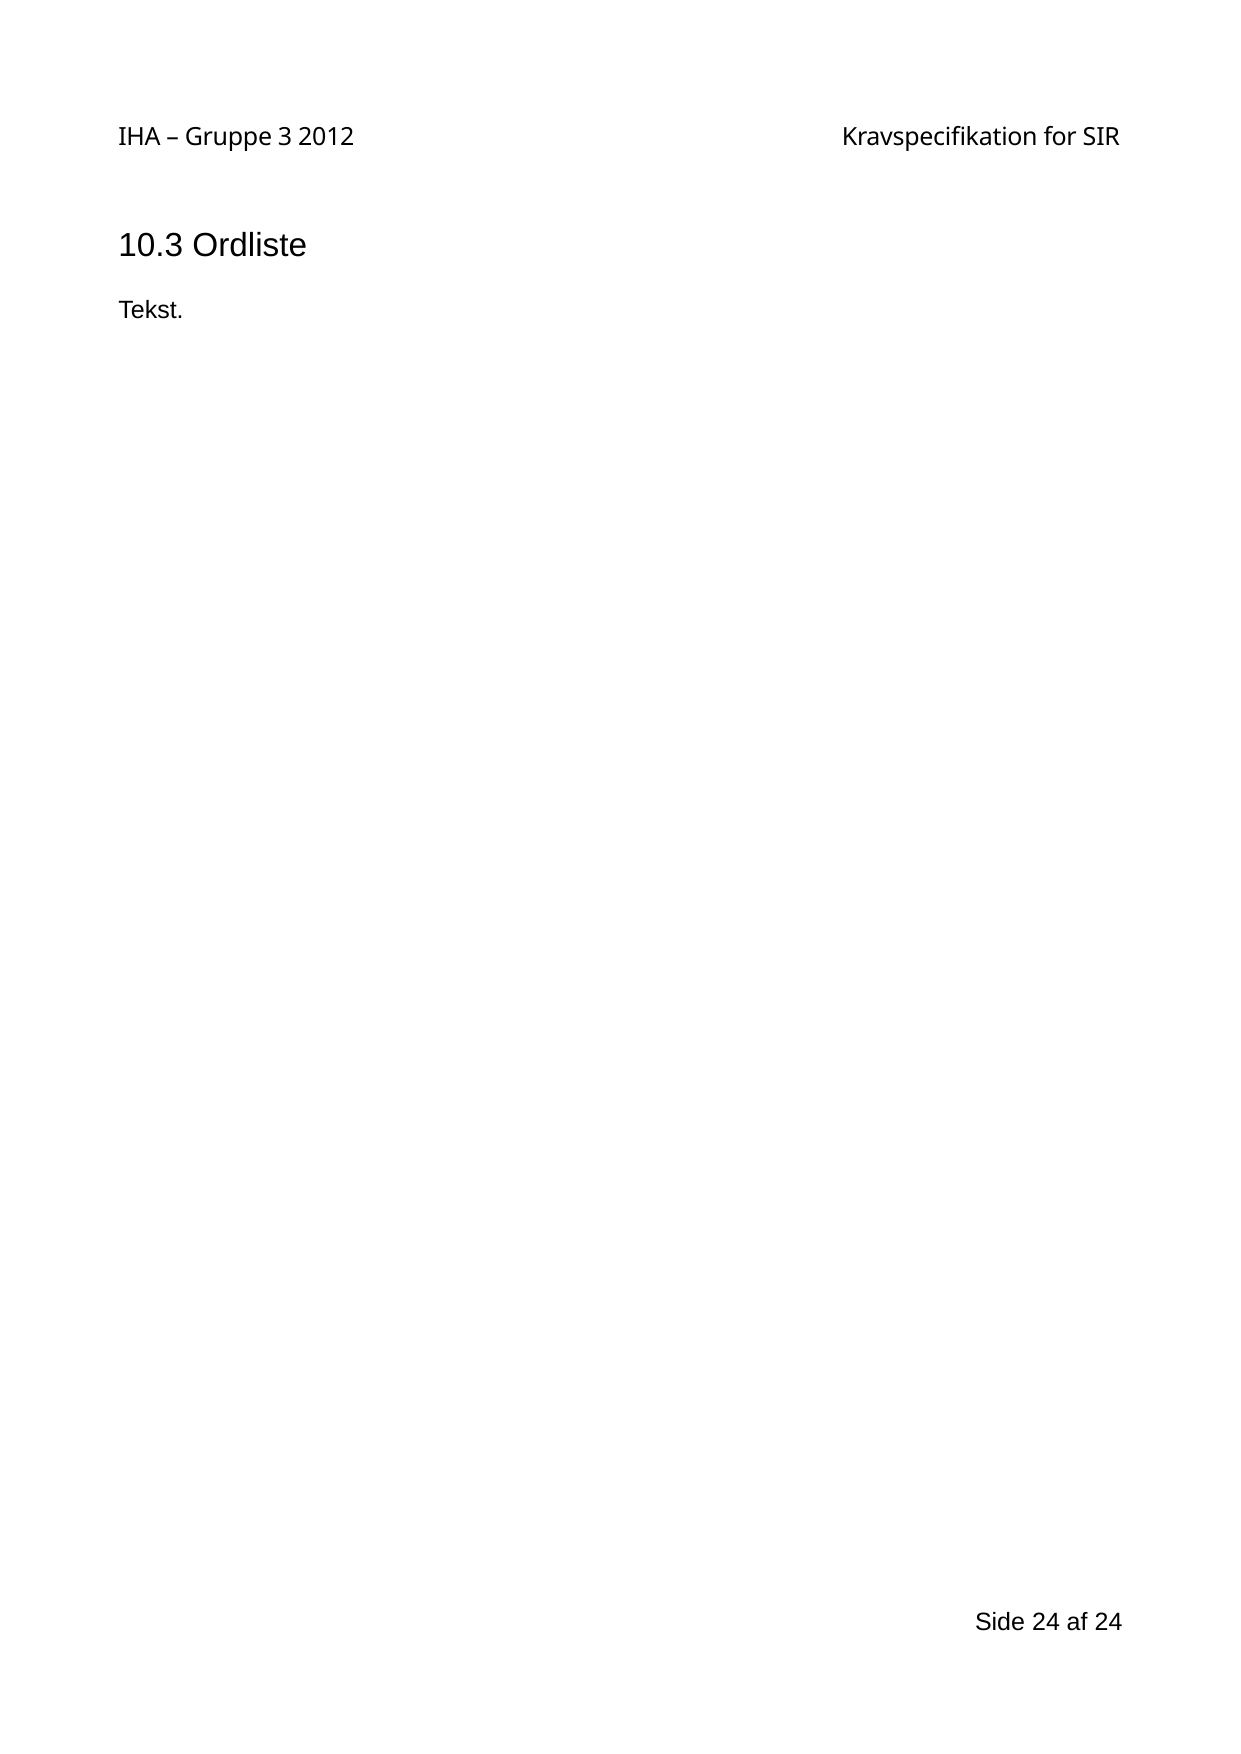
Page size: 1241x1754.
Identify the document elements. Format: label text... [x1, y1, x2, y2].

text 10.3 Ordliste [118, 225, 1122, 263]
text Tekst. [118, 295, 1122, 324]
